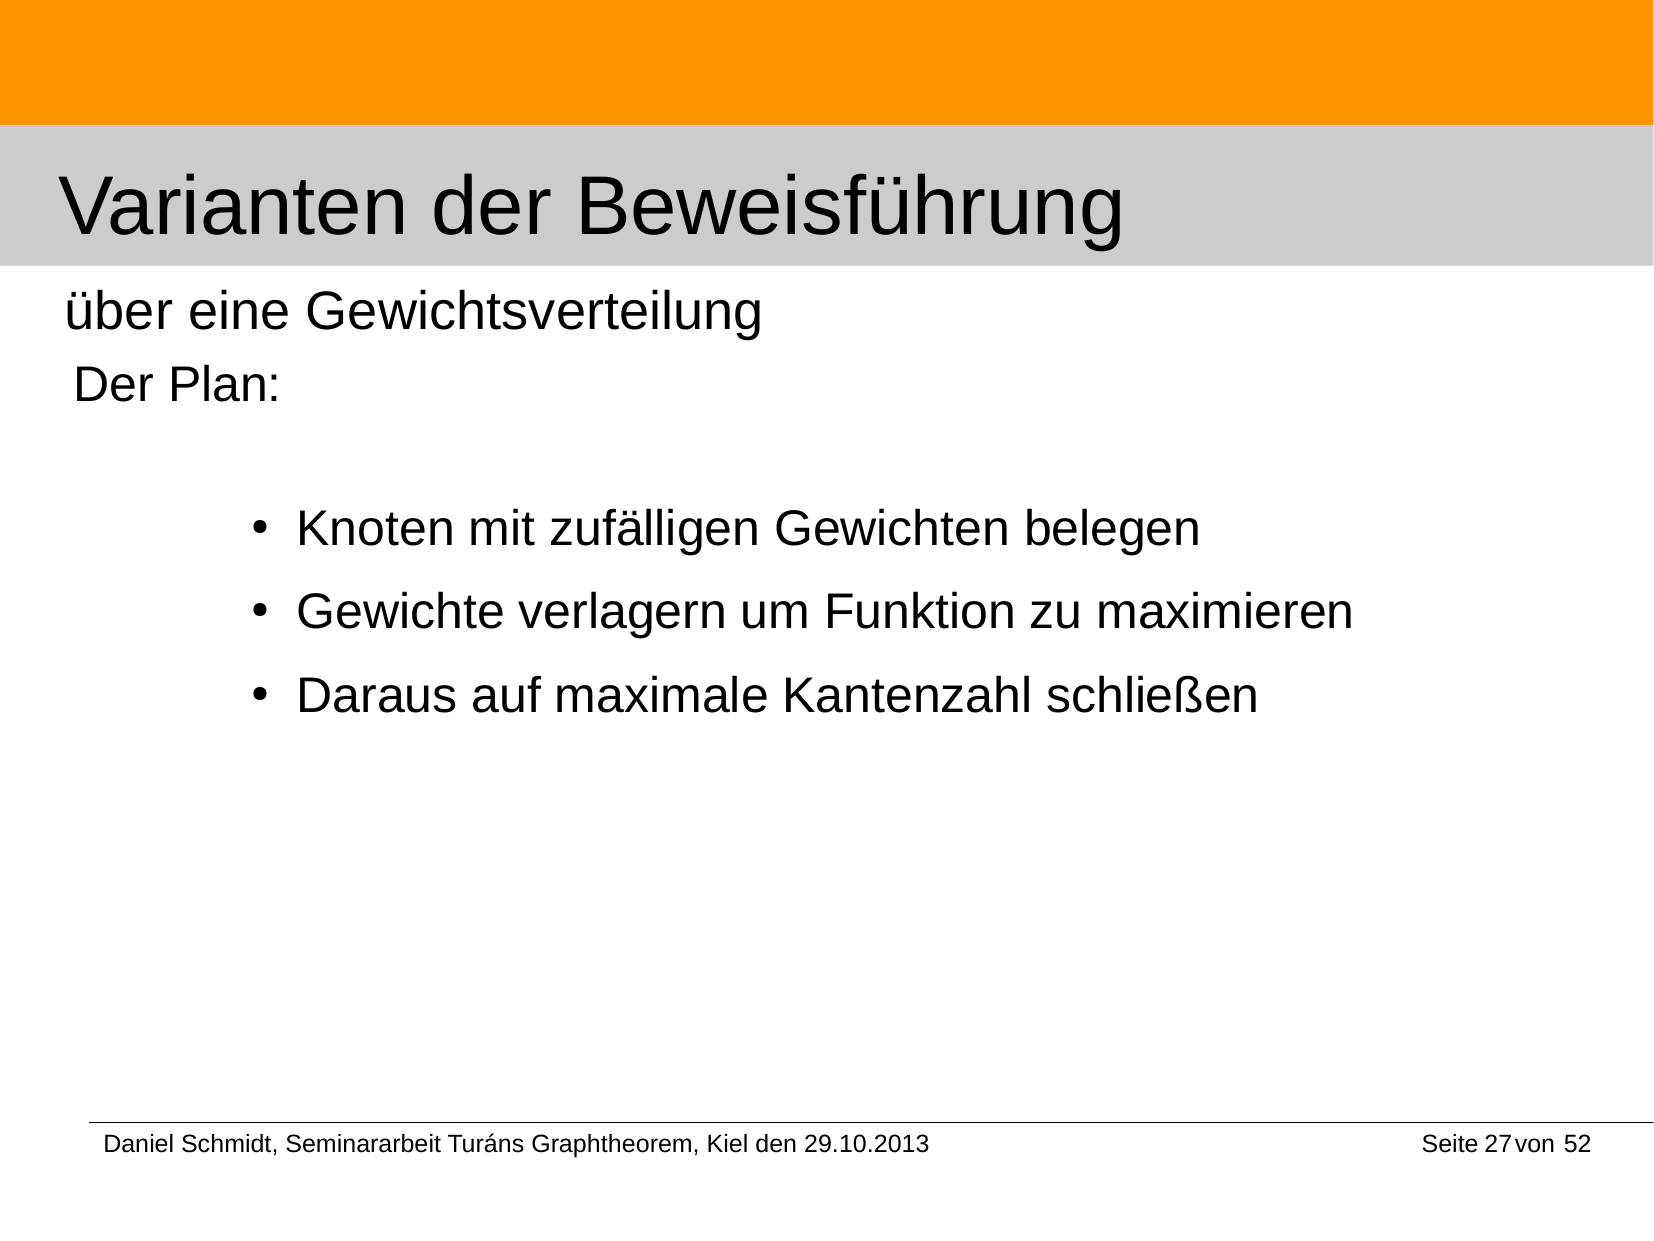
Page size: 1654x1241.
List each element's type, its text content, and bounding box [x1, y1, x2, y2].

text_box 52 [1549, 1121, 1654, 1193]
text_box [1512, 1122, 1549, 1165]
text_box Seite [1406, 1122, 1496, 1165]
title über eine Gewichtsverteilung [56, 238, 1365, 349]
text_box von [1500, 1122, 1512, 1165]
title Varianten der Beweisführung [50, 143, 1359, 260]
text_box Knoten mit zufälligen Gewichten belegen Gewichte verlagern um Funktion zu maximieren Daraus auf maximale Kantenzahl schließen [236, 464, 1536, 703]
text_box Der Plan: [59, 348, 356, 465]
